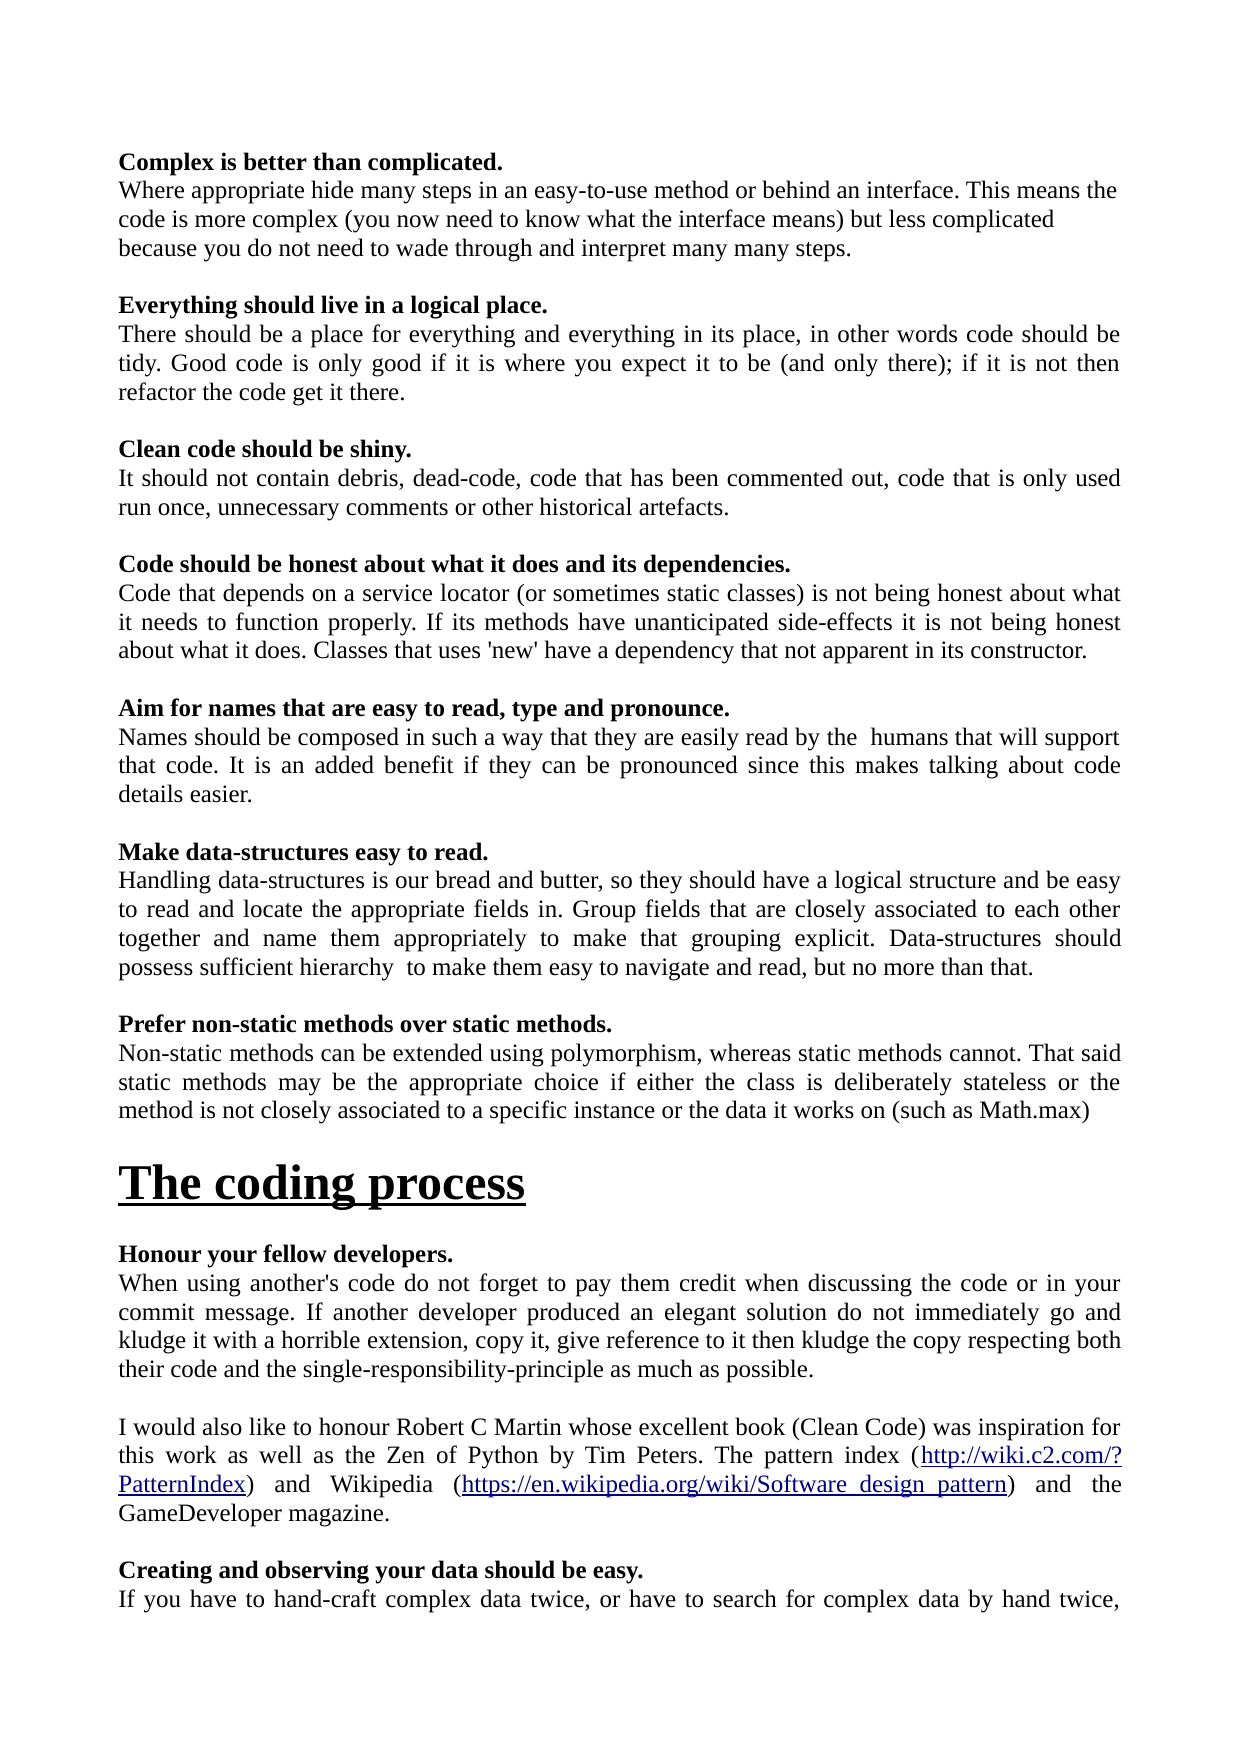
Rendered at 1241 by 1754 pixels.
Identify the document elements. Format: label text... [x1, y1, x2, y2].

text Prefer non-static methods over static methods. [118, 1009, 1122, 1038]
text Code that depends on a service locator (or sometimes static classes) is not being honest about what it needs to function properly. If its methods have unanticipated side-effects it is not being honest about what it does. Classes that uses 'new' have a dependency that not apparent in its constructor. [118, 578, 1122, 664]
text It should not contain debris, dead-code, code that has been commented out, code that is only used run once, unnecessary comments or other historical artefacts. [118, 463, 1122, 521]
text Honour your fellow developers. [118, 1239, 1122, 1268]
text I would also like to honour Robert C Martin whose excellent book (Clean Code) was inspiration for this work as well as the Zen of Python by Tim Peters. The pattern index (http://wiki.c2.com/?PatternIndex) and Wikipedia (https://en.wikipedia.org/wiki/Software_design_pattern) and the GameDeveloper magazine. [118, 1412, 1122, 1527]
text Clean code should be shiny. [118, 434, 1122, 463]
text Handling data-structures is our bread and butter, so they should have a logical structure and be easy to read and locate the appropriate fields in. Group fields that are closely associated to each other together and name them appropriately to make that grouping explicit. Data-structures should possess sufficient hierarchy to make them easy to navigate and read, but no more than that. [118, 866, 1122, 981]
text Non-static methods can be extended using polymorphism, whereas static methods cannot. That said static methods may be the appropriate choice if either the class is deliberately stateless or the method is not closely associated to a specific instance or the data it works on (such as Math.max) [118, 1038, 1122, 1124]
text Code should be honest about what it does and its dependencies. [118, 549, 1122, 578]
text If you have to hand-craft complex data twice, or have to search for complex data by hand twice, [118, 1584, 1122, 1613]
text Complex is better than complicated. [118, 147, 1122, 176]
text Aim for names that are easy to read, type and pronounce. [118, 693, 1122, 722]
text The coding process [118, 1153, 1122, 1211]
text When using another's code do not forget to pay them credit when discussing the code or in your commit message. If another developer produced an elegant solution do not immediately go and kludge it with a horrible extension, copy it, give reference to it then kludge the copy respecting both their code and the single-responsibility-principle as much as possible. [118, 1268, 1122, 1383]
text Creating and observing your data should be easy. [118, 1556, 1122, 1584]
text There should be a place for everything and everything in its place, in other words code should be tidy. Good code is only good if it is where you expect it to be (and only there); if it is not then refactor the code get it there. [118, 319, 1122, 406]
text Where appropriate hide many steps in an easy-to-use method or behind an interface. This means the code is more complex (you now need to know what the interface means) but less complicated because you do not need to wade through and interpret many many steps. [118, 176, 1122, 262]
text Names should be composed in such a way that they are easily read by the humans that will support that code. It is an added benefit if they can be pronounced since this makes talking about code details easier. [118, 722, 1122, 808]
text Everything should live in a logical place. [118, 291, 1122, 319]
text Make data-structures easy to read. [118, 837, 1122, 866]
